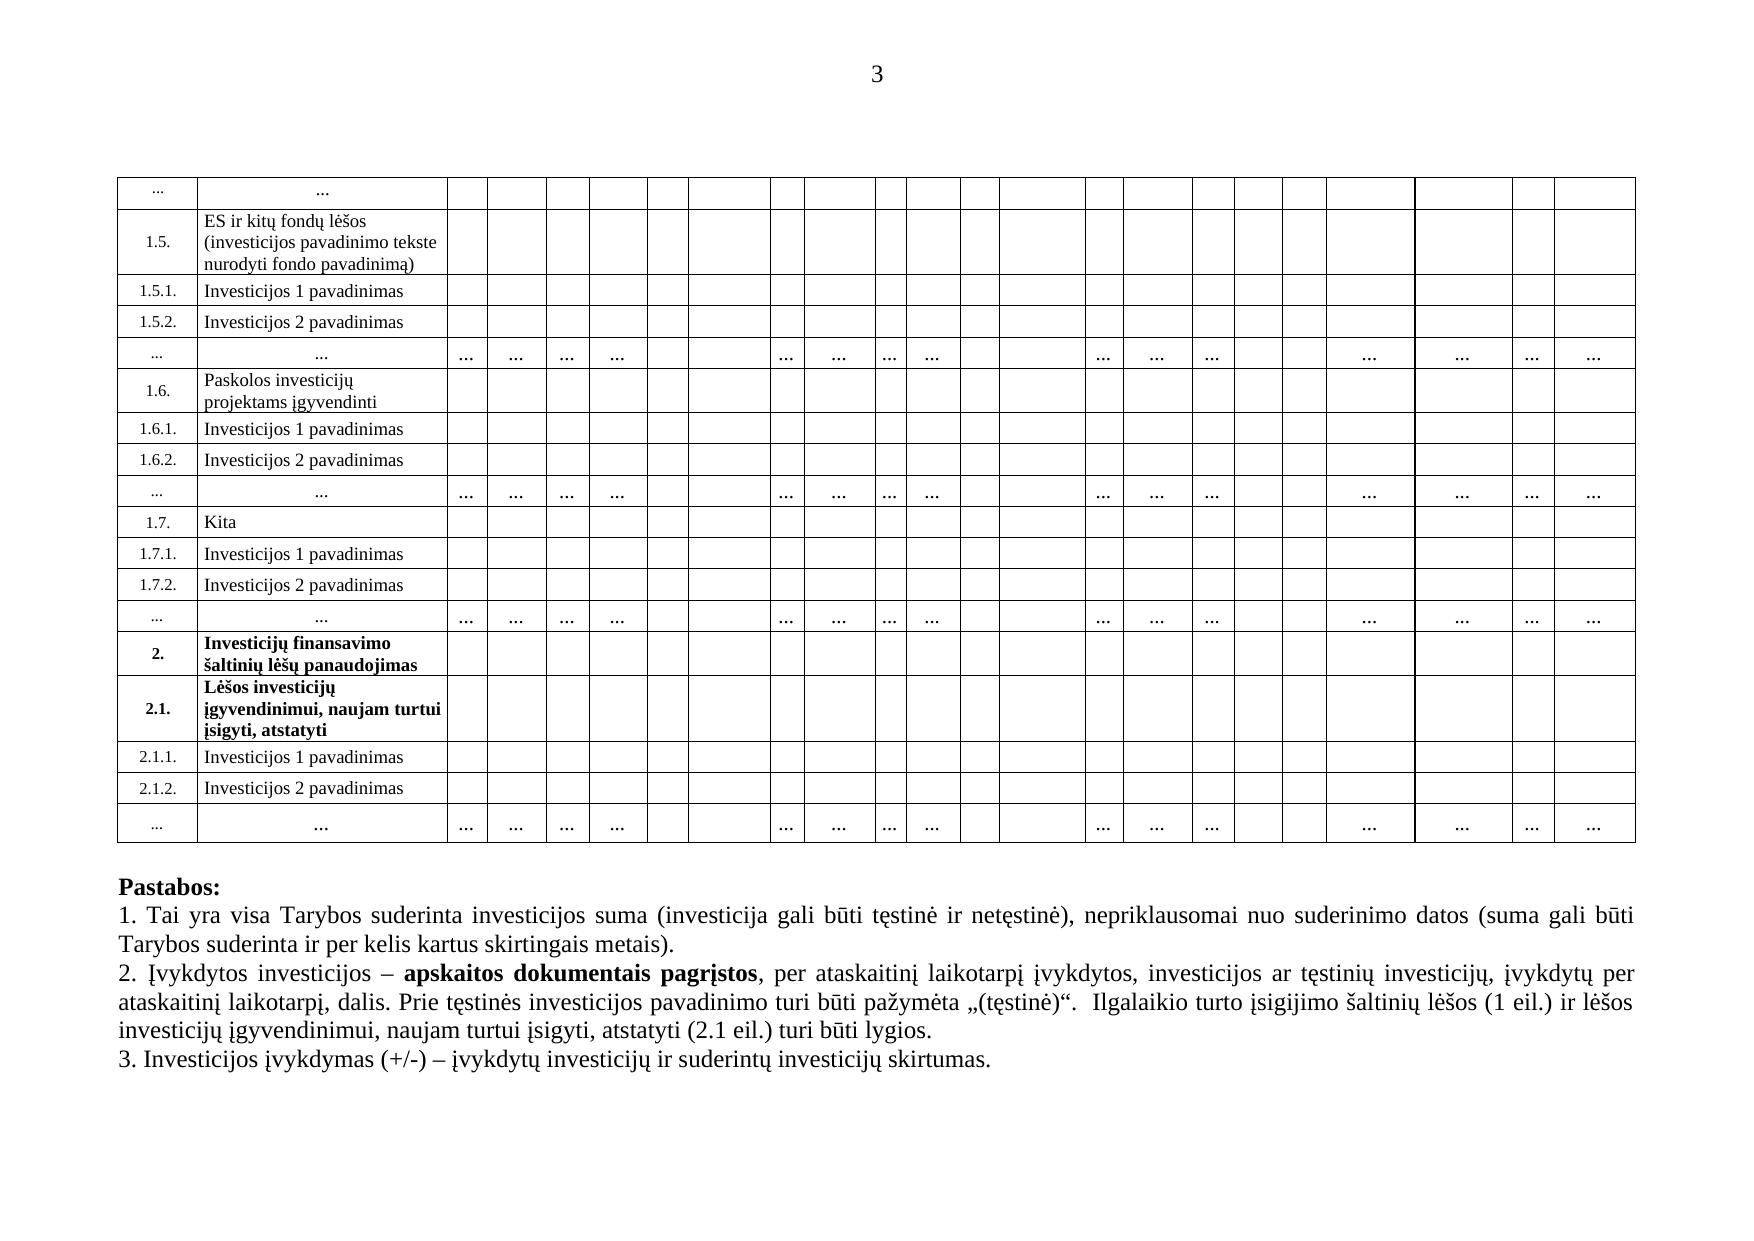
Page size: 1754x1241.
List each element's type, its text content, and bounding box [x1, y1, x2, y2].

table_cell [771, 275, 804, 305]
table_cell [1000, 569, 1085, 599]
table_cell [1000, 275, 1085, 305]
table_cell ... [1193, 804, 1234, 842]
table_cell [1235, 178, 1282, 208]
table_cell [961, 444, 999, 474]
table_cell Lėšos investicijų įgyvendinimui, naujam turtui įsigyti, atstatyti [198, 676, 447, 741]
table_cell [1000, 476, 1085, 506]
table_cell Investicijos 1 pavadinimas [198, 275, 447, 305]
table_cell 1.5.2. [118, 306, 197, 337]
table_cell [1416, 413, 1512, 443]
table_cell [1086, 306, 1123, 337]
table_cell [547, 632, 589, 675]
table_cell [448, 742, 487, 772]
table_cell [1416, 742, 1512, 772]
table_cell [547, 444, 589, 474]
table_cell [1086, 507, 1123, 537]
table_cell [1000, 369, 1085, 412]
table_cell [689, 742, 770, 772]
table_cell [907, 538, 960, 568]
table_cell [805, 569, 875, 599]
table_cell [1283, 369, 1326, 412]
table_cell [689, 507, 770, 537]
table_cell ... [1327, 601, 1414, 631]
table_cell [488, 369, 546, 412]
table_cell [1124, 306, 1192, 337]
table_cell [547, 742, 589, 772]
table_cell ... [907, 804, 960, 842]
table_cell [876, 306, 906, 337]
table_cell [1086, 773, 1123, 803]
table_cell [907, 773, 960, 803]
table_cell [1283, 601, 1326, 631]
table_cell [648, 507, 688, 537]
table_cell [1086, 369, 1123, 412]
table_cell [805, 676, 875, 741]
table_cell ... [198, 178, 447, 208]
table_cell [961, 369, 999, 412]
table_cell [448, 569, 487, 599]
table_cell [1555, 210, 1635, 274]
table_cell [689, 569, 770, 599]
table_cell ... [907, 338, 960, 368]
table_cell [648, 413, 688, 443]
table_cell [876, 507, 906, 537]
table_cell [1416, 538, 1512, 568]
table_cell [1235, 507, 1282, 537]
table_cell [590, 413, 647, 443]
table_cell ... [1124, 804, 1192, 842]
table_cell [907, 632, 960, 675]
table_cell [1235, 306, 1282, 337]
table_cell [1000, 444, 1085, 474]
table_cell ... [1327, 338, 1414, 368]
table_cell [689, 773, 770, 803]
table_cell [689, 444, 770, 474]
table_cell [771, 742, 804, 772]
table_cell [448, 369, 487, 412]
table_cell [590, 275, 647, 305]
table_cell [805, 210, 875, 274]
table_cell [1416, 773, 1512, 803]
table_cell [1513, 538, 1554, 568]
table_cell [689, 275, 770, 305]
text 1. Tai yra visa Tarybos suderinta investicijos suma (investicija gali būti tęstinė ir netęstinė), nepriklausomai nuo suderinimo datos (suma gali būti Tarybos suderinta ir per kelis kartus skirtingais metais). [118, 901, 1636, 958]
table_cell [805, 413, 875, 443]
table_cell [590, 306, 647, 337]
table_cell [1235, 369, 1282, 412]
table_cell ... [118, 476, 197, 506]
table_cell [648, 210, 688, 274]
table_cell [1124, 742, 1192, 772]
table_cell [771, 507, 804, 537]
table_cell [907, 742, 960, 772]
table_cell [961, 742, 999, 772]
table_cell [1086, 444, 1123, 474]
table_cell [488, 742, 546, 772]
table_cell [1555, 275, 1635, 305]
table_cell [1327, 444, 1414, 474]
table_cell [1086, 569, 1123, 599]
table_cell ... [1124, 601, 1192, 631]
table_cell 1.6.1. [118, 413, 197, 443]
table_cell [590, 178, 647, 208]
table_cell ... [448, 804, 487, 842]
table_cell [907, 676, 960, 741]
table_cell [1193, 210, 1234, 274]
table_cell [1235, 773, 1282, 803]
table_cell ... [118, 178, 197, 208]
table_cell [1086, 413, 1123, 443]
table_cell [771, 178, 804, 208]
table_cell [1327, 275, 1414, 305]
table_cell 2.1.2. [118, 773, 197, 803]
table_cell [771, 210, 804, 274]
table_cell ... [1086, 338, 1123, 368]
table_cell ... [118, 338, 197, 368]
table_cell Kita [198, 507, 447, 537]
table_cell [648, 742, 688, 772]
table_cell [1283, 676, 1326, 741]
table_cell [1124, 569, 1192, 599]
table_cell [805, 742, 875, 772]
table_cell ... [1416, 601, 1512, 631]
table_cell [805, 632, 875, 675]
table_cell [1235, 275, 1282, 305]
table_cell [1124, 210, 1192, 274]
text 3. Investicijos įvykdymas (+/-) – įvykdytų investicijų ir suderintų investicijų skirtumas. [118, 1044, 1636, 1073]
table_cell [1416, 444, 1512, 474]
table_cell [1000, 178, 1085, 208]
table_cell ... [1513, 804, 1554, 842]
table_cell ... [1416, 338, 1512, 368]
table_cell [648, 804, 688, 842]
table_cell [1000, 804, 1085, 842]
table_cell [1327, 369, 1414, 412]
table_cell [1000, 413, 1085, 443]
table_cell [1283, 742, 1326, 772]
table_cell [1235, 210, 1282, 274]
table_cell [1283, 275, 1326, 305]
table_cell [1513, 507, 1554, 537]
table_cell ... [198, 338, 447, 368]
table_cell [590, 569, 647, 599]
table_cell [1086, 210, 1123, 274]
table_cell 1.7.2. [118, 569, 197, 599]
table_cell [1513, 444, 1554, 474]
table_cell Investicijos 1 pavadinimas [198, 413, 447, 443]
table_cell [1555, 632, 1635, 675]
table_cell [1416, 569, 1512, 599]
table_cell ... [1416, 804, 1512, 842]
table_cell [876, 632, 906, 675]
table_cell [1283, 804, 1326, 842]
table_cell [1283, 413, 1326, 443]
table_cell [590, 507, 647, 537]
table_cell [1555, 306, 1635, 337]
table_cell [1193, 413, 1234, 443]
table_cell [648, 338, 688, 368]
table_cell [771, 306, 804, 337]
table_cell [771, 569, 804, 599]
table_cell Investicijos 2 pavadinimas [198, 569, 447, 599]
table_cell 1.5.1. [118, 275, 197, 305]
table_cell [547, 569, 589, 599]
table_cell Paskolos investicijų projektams įgyvendinti [198, 369, 447, 412]
table_cell [771, 413, 804, 443]
table_cell [1513, 413, 1554, 443]
table_cell [805, 538, 875, 568]
table_cell ... [488, 338, 546, 368]
table_cell [1416, 676, 1512, 741]
table_cell [547, 275, 589, 305]
table_cell ... [805, 476, 875, 506]
table_cell [1000, 773, 1085, 803]
table_cell ... [1086, 601, 1123, 631]
table_cell [689, 210, 770, 274]
table_cell [590, 444, 647, 474]
table_cell [1283, 306, 1326, 337]
table_cell [1193, 632, 1234, 675]
table_cell [1193, 538, 1234, 568]
table_cell [1555, 773, 1635, 803]
table_cell [1555, 444, 1635, 474]
table_cell [547, 413, 589, 443]
table_cell [1283, 178, 1326, 208]
table_cell [1327, 538, 1414, 568]
table_cell [488, 538, 546, 568]
table_cell [488, 444, 546, 474]
table_cell ... [876, 476, 906, 506]
table_cell [1124, 444, 1192, 474]
table_cell [1513, 773, 1554, 803]
table_cell [805, 369, 875, 412]
table_cell [547, 773, 589, 803]
text 2. Įvykdytos investicijos – apskaitos dokumentais pagrįstos, per ataskaitinį laikotarpį įvykdytos, investicijos ar tęstinių investicijų, įvykdytų per ataskaitinį laikotarpį, dalis. Prie tęstinės investicijos pavadinimo turi būti pažymėta „(tęstinė)“. Ilgalaikio turto įsigijimo šaltinių lėšos (1 eil.) ir lėšos investicijų įgyvendinimui, naujam turtui įsigyti, atstatyti (2.1 eil.) turi būti lygios. [118, 958, 1636, 1044]
table_cell [961, 338, 999, 368]
table_cell ... [1124, 338, 1192, 368]
table_cell [805, 275, 875, 305]
table_cell [1124, 773, 1192, 803]
table_cell ... [771, 804, 804, 842]
table_cell ... [118, 804, 197, 842]
table_cell [448, 306, 487, 337]
table_cell [1513, 676, 1554, 741]
table_cell [1235, 538, 1282, 568]
table_cell [547, 306, 589, 337]
table_cell [1283, 476, 1326, 506]
table_cell [689, 306, 770, 337]
table_cell ... [1193, 476, 1234, 506]
table_cell [1235, 601, 1282, 631]
table_cell [876, 210, 906, 274]
table_cell [488, 569, 546, 599]
table_cell [1327, 210, 1414, 274]
table_cell ... [1513, 601, 1554, 631]
table_cell [1555, 538, 1635, 568]
table_cell [648, 476, 688, 506]
table_cell [488, 275, 546, 305]
table_cell ... [448, 601, 487, 631]
table_cell 1.7. [118, 507, 197, 537]
table_cell [1193, 569, 1234, 599]
table_cell [961, 804, 999, 842]
table_cell [1193, 773, 1234, 803]
table_cell [1555, 178, 1635, 208]
table_cell ... [1124, 476, 1192, 506]
table_cell [1513, 369, 1554, 412]
table_cell ... [448, 476, 487, 506]
table_cell [907, 569, 960, 599]
table_cell ... [1086, 804, 1123, 842]
table_cell [1416, 369, 1512, 412]
table_cell Investicijos 2 pavadinimas [198, 306, 447, 337]
table_cell [805, 773, 875, 803]
table_cell [1235, 413, 1282, 443]
table_cell [590, 632, 647, 675]
table_cell ... [1327, 804, 1414, 842]
table_cell [448, 632, 487, 675]
table_cell [1283, 773, 1326, 803]
table_cell [1283, 507, 1326, 537]
table_cell ... [876, 338, 906, 368]
table_cell [961, 676, 999, 741]
table_cell [648, 306, 688, 337]
table_cell ... [198, 476, 447, 506]
table_cell [1000, 676, 1085, 741]
table_cell [689, 538, 770, 568]
table_cell [1193, 676, 1234, 741]
table_cell [590, 369, 647, 412]
table_cell [805, 444, 875, 474]
table_cell ... [547, 601, 589, 631]
table_cell 2.1.1. [118, 742, 197, 772]
table_cell [689, 476, 770, 506]
table_cell ... [488, 476, 546, 506]
table_cell ES ir kitų fondų lėšos (investicijos pavadinimo tekste nurodyti fondo pavadinimą) [198, 210, 447, 274]
table_cell [648, 444, 688, 474]
table_cell [1555, 676, 1635, 741]
table_cell [907, 210, 960, 274]
table_cell ... [1193, 338, 1234, 368]
table_cell [1513, 569, 1554, 599]
table_cell ... [1327, 476, 1414, 506]
table_cell [448, 444, 487, 474]
table_cell [1513, 275, 1554, 305]
table_cell [961, 507, 999, 537]
table_cell ... [448, 338, 487, 368]
table_cell [1086, 178, 1123, 208]
table_cell ... [1513, 476, 1554, 506]
table_cell [876, 773, 906, 803]
table_cell [1555, 369, 1635, 412]
table_cell [771, 369, 804, 412]
table_cell [689, 369, 770, 412]
table_cell Investicijos 1 pavadinimas [198, 742, 447, 772]
table_cell [1235, 569, 1282, 599]
table_cell [1327, 178, 1414, 208]
table_cell Investicijos 2 pavadinimas [198, 773, 447, 803]
table_cell [907, 369, 960, 412]
table_cell [689, 178, 770, 208]
table_cell [1513, 210, 1554, 274]
table_cell [876, 444, 906, 474]
table_cell [1124, 507, 1192, 537]
table_cell ... [547, 476, 589, 506]
table_cell [1283, 338, 1326, 368]
table_cell ... [198, 804, 447, 842]
table_cell [1283, 569, 1326, 599]
table_cell [1416, 210, 1512, 274]
table_cell ... [1555, 601, 1635, 631]
table_cell [1327, 306, 1414, 337]
table_cell [590, 742, 647, 772]
table_cell [648, 601, 688, 631]
table_cell [1235, 676, 1282, 741]
table_cell [648, 275, 688, 305]
table_cell [689, 338, 770, 368]
table_cell [547, 210, 589, 274]
table_cell [876, 538, 906, 568]
table_cell [1124, 413, 1192, 443]
table_cell [448, 773, 487, 803]
table_cell [1327, 413, 1414, 443]
table_cell [805, 178, 875, 208]
table_cell [1416, 507, 1512, 537]
text Pastabos: [118, 872, 1636, 901]
table_cell 1.6. [118, 369, 197, 412]
table_cell ... [876, 804, 906, 842]
table_cell ... [771, 601, 804, 631]
table_cell [648, 178, 688, 208]
table_cell [1124, 632, 1192, 675]
table_cell [488, 178, 546, 208]
table_cell [488, 676, 546, 741]
table_cell [876, 369, 906, 412]
table_cell ... [1193, 601, 1234, 631]
table_cell [1416, 178, 1512, 208]
table_cell ... [590, 338, 647, 368]
table_cell 2.1. [118, 676, 197, 741]
table_cell [1124, 369, 1192, 412]
table_cell [689, 413, 770, 443]
table_cell [547, 369, 589, 412]
table_cell [488, 507, 546, 537]
table_cell [805, 507, 875, 537]
table_cell [448, 507, 487, 537]
table_cell ... [1416, 476, 1512, 506]
table_cell [1327, 742, 1414, 772]
table_cell [1235, 338, 1282, 368]
table_cell [1193, 275, 1234, 305]
table_cell [1513, 178, 1554, 208]
table_cell [1327, 632, 1414, 675]
table_cell [1235, 632, 1282, 675]
table_cell [907, 306, 960, 337]
table_cell [1555, 507, 1635, 537]
table_cell [1555, 413, 1635, 443]
table_cell [876, 275, 906, 305]
table_cell ... [771, 476, 804, 506]
table_cell [1235, 804, 1282, 842]
table_cell ... [805, 338, 875, 368]
table_cell ... [876, 601, 906, 631]
table_cell [771, 538, 804, 568]
table_cell [961, 210, 999, 274]
table_cell [1000, 338, 1085, 368]
table_cell [1000, 742, 1085, 772]
table_cell ... [1086, 476, 1123, 506]
table_cell [1193, 742, 1234, 772]
table_cell [876, 742, 906, 772]
table_cell [648, 632, 688, 675]
table_cell [488, 773, 546, 803]
table_cell 1.6.2. [118, 444, 197, 474]
table_cell [448, 210, 487, 274]
table_cell [1283, 444, 1326, 474]
table_cell [648, 369, 688, 412]
table_cell Investicijos 1 pavadinimas [198, 538, 447, 568]
table_cell ... [907, 476, 960, 506]
table_cell ... [1555, 476, 1635, 506]
table_cell [1086, 676, 1123, 741]
table_cell [1000, 507, 1085, 537]
table_cell [805, 306, 875, 337]
table_cell [771, 632, 804, 675]
table_cell [1193, 507, 1234, 537]
table_cell [771, 676, 804, 741]
table_cell [961, 569, 999, 599]
table_cell [1193, 306, 1234, 337]
table_cell [907, 178, 960, 208]
table_cell [1000, 601, 1085, 631]
table_cell [1327, 773, 1414, 803]
table_cell [771, 444, 804, 474]
table_cell [1124, 676, 1192, 741]
table_cell [1193, 444, 1234, 474]
table_cell [961, 601, 999, 631]
table_cell [1283, 210, 1326, 274]
table_cell [1513, 632, 1554, 675]
table_cell [547, 178, 589, 208]
table_cell [1327, 507, 1414, 537]
table_cell [689, 804, 770, 842]
table_cell [961, 413, 999, 443]
table_cell [448, 275, 487, 305]
table_cell ... [488, 601, 546, 631]
table_cell [1555, 569, 1635, 599]
table_cell [1283, 538, 1326, 568]
table_cell [1235, 476, 1282, 506]
table_cell ... [1555, 338, 1635, 368]
table_cell ... [1513, 338, 1554, 368]
table_cell [1327, 569, 1414, 599]
table_cell ... [118, 601, 197, 631]
table_cell [876, 569, 906, 599]
table_cell [1283, 632, 1326, 675]
table_cell [448, 413, 487, 443]
table_cell [648, 676, 688, 741]
table_cell [1416, 306, 1512, 337]
table_cell [547, 538, 589, 568]
table_cell [448, 178, 487, 208]
table_cell [961, 538, 999, 568]
table_cell [961, 632, 999, 675]
table_cell [771, 773, 804, 803]
table_cell [1513, 742, 1554, 772]
table_cell [876, 413, 906, 443]
table_cell [1086, 538, 1123, 568]
table_cell [1416, 632, 1512, 675]
table_cell ... [1555, 804, 1635, 842]
table_cell ... [590, 476, 647, 506]
table_cell ... [198, 601, 447, 631]
table_cell [961, 275, 999, 305]
table_cell [1000, 210, 1085, 274]
table_cell [1000, 632, 1085, 675]
table_cell [590, 538, 647, 568]
table_cell Investicijos 2 pavadinimas [198, 444, 447, 474]
table_cell [907, 275, 960, 305]
table_cell ... [488, 804, 546, 842]
table_cell ... [907, 601, 960, 631]
table_cell [1124, 538, 1192, 568]
table_cell [488, 413, 546, 443]
table_cell [1086, 632, 1123, 675]
table_cell [1193, 178, 1234, 208]
table_cell 2. [118, 632, 197, 675]
table_cell [488, 306, 546, 337]
table_cell [907, 507, 960, 537]
table_cell [1416, 275, 1512, 305]
table_cell [1235, 444, 1282, 474]
table_cell [876, 178, 906, 208]
table_cell 1.5. [118, 210, 197, 274]
table_cell [1193, 369, 1234, 412]
table_cell [590, 676, 647, 741]
table_cell [1000, 306, 1085, 337]
table_cell [1327, 676, 1414, 741]
table_cell [689, 632, 770, 675]
table_cell [488, 210, 546, 274]
table_cell [547, 507, 589, 537]
table_cell [961, 773, 999, 803]
table_cell [1555, 742, 1635, 772]
table_cell [590, 773, 647, 803]
table_cell ... [771, 338, 804, 368]
table_cell ... [547, 338, 589, 368]
table_cell [448, 676, 487, 741]
table_cell [547, 676, 589, 741]
table_cell [1235, 742, 1282, 772]
table_cell [590, 210, 647, 274]
table_cell ... [590, 804, 647, 842]
table_cell [689, 601, 770, 631]
table_cell ... [590, 601, 647, 631]
table_cell [648, 538, 688, 568]
table_cell ... [805, 601, 875, 631]
table_cell [961, 178, 999, 208]
table_cell 1.7.1. [118, 538, 197, 568]
table_cell Investicijų finansavimo šaltinių lėšų panaudojimas [198, 632, 447, 675]
table_cell [1086, 742, 1123, 772]
table_cell [1124, 178, 1192, 208]
table_cell [648, 569, 688, 599]
table_cell [876, 676, 906, 741]
table_cell ... [805, 804, 875, 842]
table_cell [907, 444, 960, 474]
table_cell [961, 306, 999, 337]
table_cell [961, 476, 999, 506]
table_cell [1000, 538, 1085, 568]
table_cell ... [547, 804, 589, 842]
table_cell [1086, 275, 1123, 305]
table_cell [1124, 275, 1192, 305]
table_cell [648, 773, 688, 803]
table_cell [907, 413, 960, 443]
table_cell [689, 676, 770, 741]
table_cell [488, 632, 546, 675]
table_cell [448, 538, 487, 568]
table_cell [1513, 306, 1554, 337]
